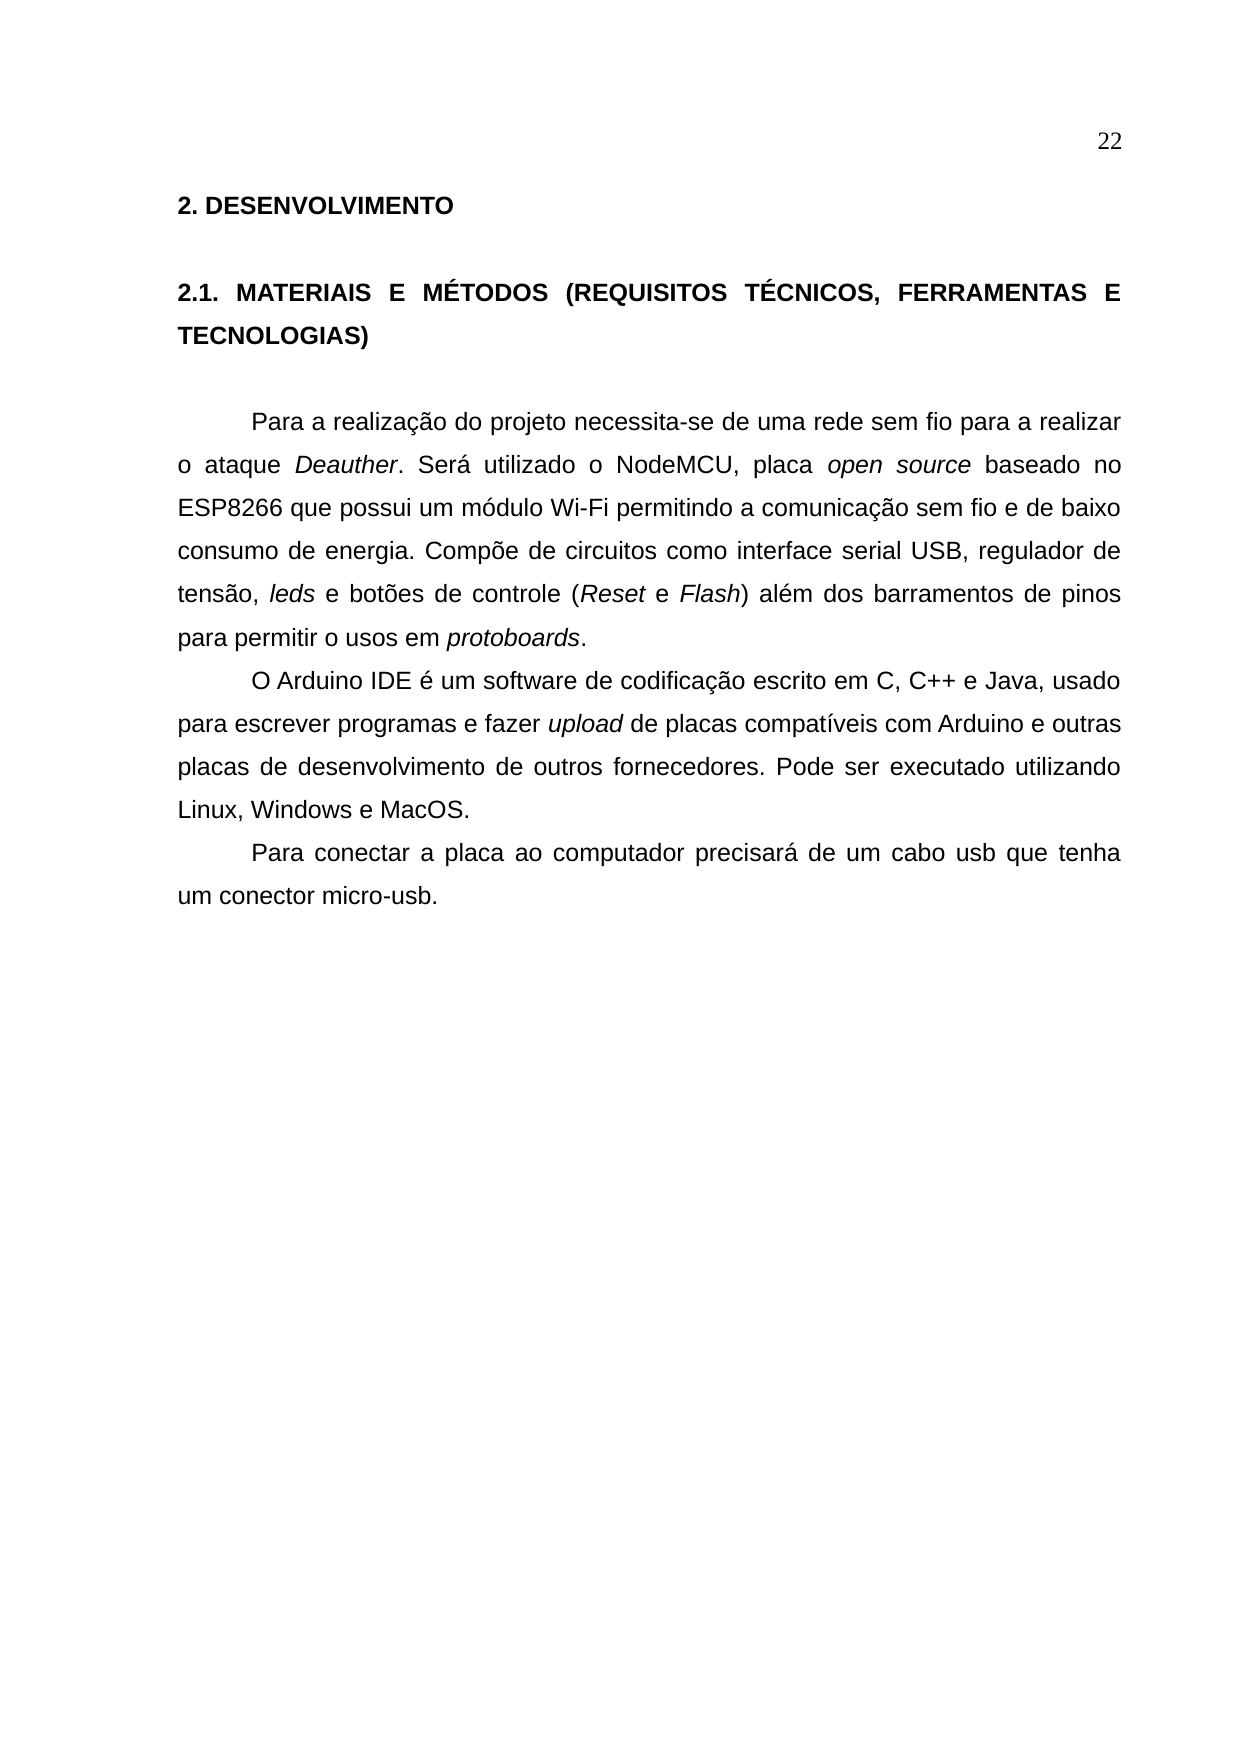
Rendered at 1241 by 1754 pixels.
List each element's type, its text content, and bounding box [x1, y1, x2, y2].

text 2.1. MATERIAIS E MÉTODOS (REQUISITOS TÉCNICOS, FERRAMENTAS E TECNOLOGIAS) [177, 277, 1122, 349]
text 2. DESENVOLVIMENTO [177, 191, 1122, 220]
text Para conectar a placa ao computador precisará de um cabo usb que tenha um conector micro-usb. [177, 838, 1122, 910]
text Para a realização do projeto necessita-se de uma rede sem fio para a realizar o ataque Deauther. Será utilizado o NodeMCU, placa open source baseado no ESP8266 que possui um módulo Wi-Fi permitindo a comunicação sem fio e de baixo consumo de energia. Compõe de circuitos como interface serial USB, regulador de tensão, leds e botões de controle (Reset e Flash) além dos barramentos de pinos para permitir o usos em protoboards. [177, 407, 1122, 651]
text O Arduino IDE é um software de codificação escrito em C, C++ e Java, usado para escrever programas e fazer upload de placas compatíveis com Arduino e outras placas de desenvolvimento de outros fornecedores. Pode ser executado utilizando Linux, Windows e MacOS. [177, 666, 1122, 824]
